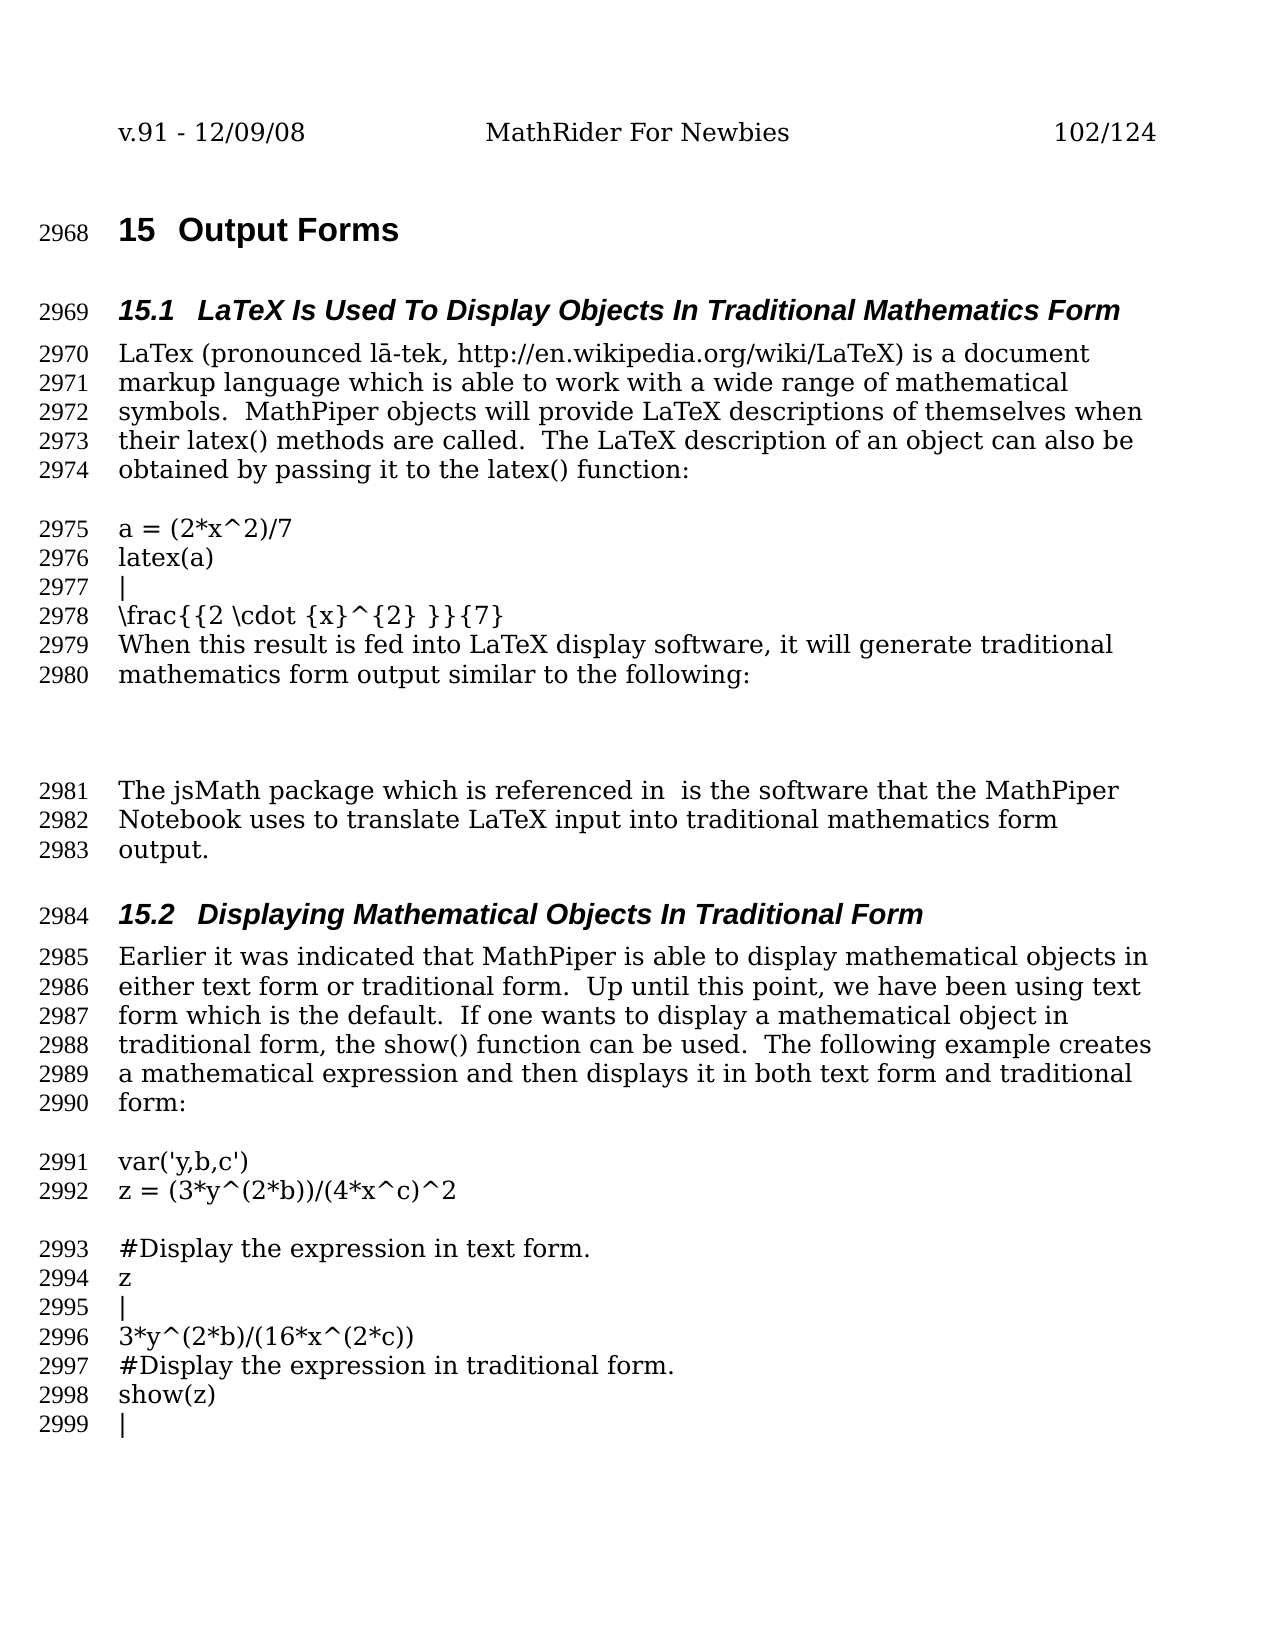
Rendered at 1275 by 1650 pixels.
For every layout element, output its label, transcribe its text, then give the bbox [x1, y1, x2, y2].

text | [118, 1292, 1157, 1322]
text 3*y^(2*b)/(16*x^(2*c)) [118, 1322, 1157, 1351]
text Earlier it was indicated that MathPiper is able to display mathematical objects in either text form or traditional form. Up until this point, we have been using text form which is the default. If one wants to display a mathematical object in traditional form, the show() function can be used. The following example creates a mathematical expression and then displays it in both text form and traditional form: [118, 942, 1157, 1117]
text LaTex (pronounced lā-tek, http://en.wikipedia.org/wiki/LaTeX) is a document markup language which is able to work with a wide range of mathematical symbols. MathPiper objects will provide LaTeX descriptions of themselves when their latex() methods are called. The LaTeX description of an object can also be obtained by passing it to the latex() function: [118, 339, 1157, 485]
text When this result is fed into LaTeX display software, it will generate traditional mathematics form output similar to the following: [118, 631, 1157, 689]
text #Display the expression in text form. [118, 1234, 1157, 1263]
text a = (2*x^2)/7 [118, 514, 1157, 543]
subtitle LaTeX Is Used To Display Objects In Traditional Mathematics Form [118, 293, 1157, 327]
text show(z) [118, 1380, 1157, 1409]
text var('y,b,c') [118, 1147, 1157, 1176]
text \frac{{2 \cdot {x}^{2} }}{7} [118, 601, 1157, 631]
text z = (3*y^(2*b))/(4*x^c)^2 [118, 1176, 1157, 1205]
text #Display the expression in traditional form. [118, 1351, 1157, 1380]
text z [118, 1263, 1157, 1292]
subtitle Displaying Mathematical Objects In Traditional Form [118, 897, 1157, 931]
text latex(a) [118, 543, 1157, 572]
text | [118, 572, 1157, 601]
text The jsMath package which is referenced in is the software that the MathPiper Notebook uses to translate LaTeX input into traditional mathematics form output. [118, 776, 1157, 864]
text | [118, 1409, 1157, 1438]
subtitle Output Forms [118, 210, 1157, 248]
